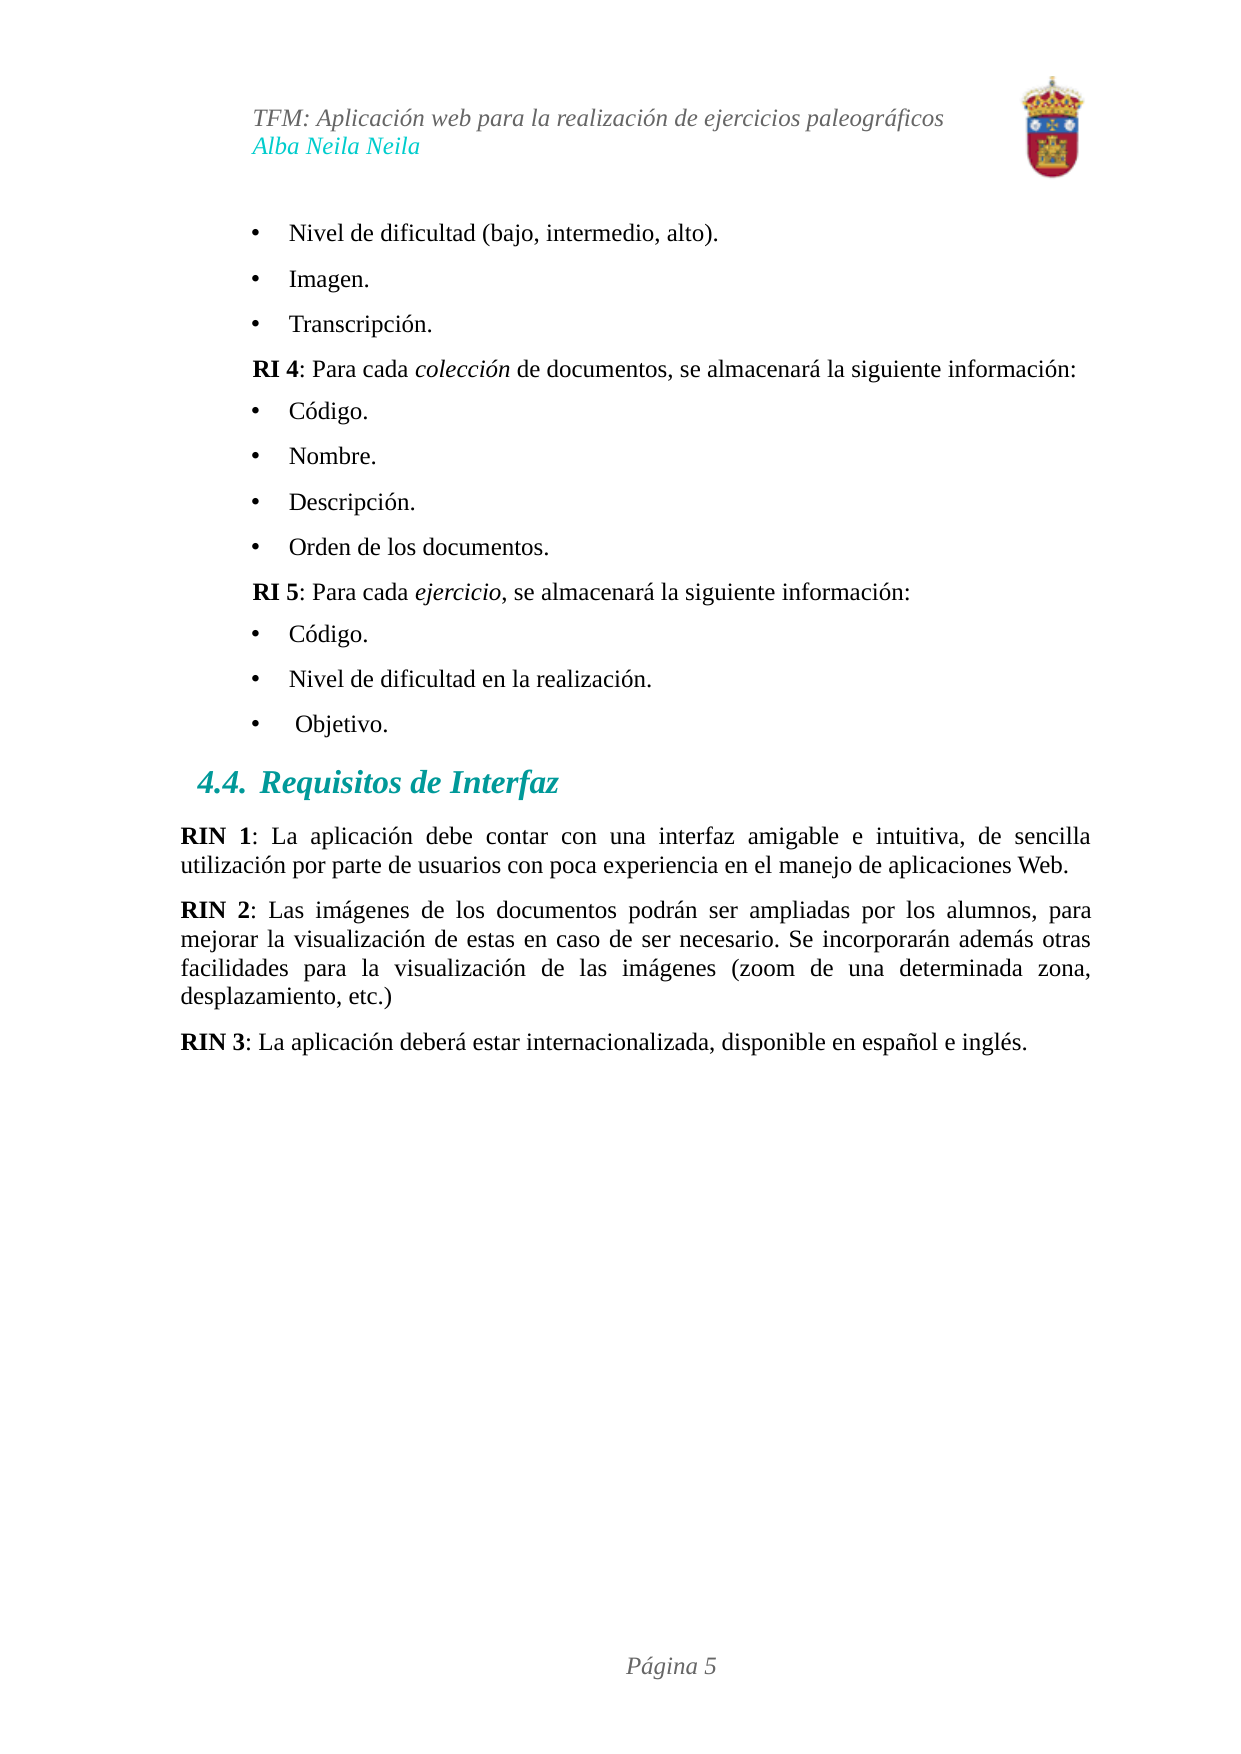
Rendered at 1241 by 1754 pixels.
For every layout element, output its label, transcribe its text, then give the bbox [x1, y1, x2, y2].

list Objetivo. [251, 709, 1092, 738]
list Nombre. [251, 441, 1092, 470]
list RIN 3: La aplicación deberá estar internacionalizada, disponible en español e inglés. [180, 1027, 1092, 1056]
list Transcripción. [251, 309, 1092, 338]
list Nivel de dificultad en la realización. [251, 664, 1092, 693]
list Nivel de dificultad (bajo, intermedio, alto). [251, 218, 1092, 247]
text RI 4: Para cada colección de documentos, se almacenará la siguiente información: [252, 354, 1092, 383]
list RIN 2: Las imágenes de los documentos podrán ser ampliadas por los alumnos, para mejorar la visualización de estas en caso de ser necesario. Se incorporarán además otras facilidades para la visualización de las imágenes (zoom de una determinada zona, desplazamiento, etc.) [180, 895, 1092, 1010]
list Descripción. [251, 487, 1092, 515]
list RIN 1: La aplicación debe contar con una interfaz amigable e intuitiva, de sencilla utilización por parte de usuarios con poca experiencia en el manejo de aplicaciones Web. [180, 821, 1092, 878]
text RI 5: Para cada ejercicio, se almacenará la siguiente información: [252, 577, 1092, 606]
list Orden de los documentos. [251, 532, 1092, 561]
list Imagen. [251, 264, 1092, 292]
subtitle Requisitos de Interfaz [189, 762, 1092, 800]
list Código. [251, 619, 1092, 647]
list Código. [251, 396, 1092, 424]
picture [1015, 76, 1093, 186]
